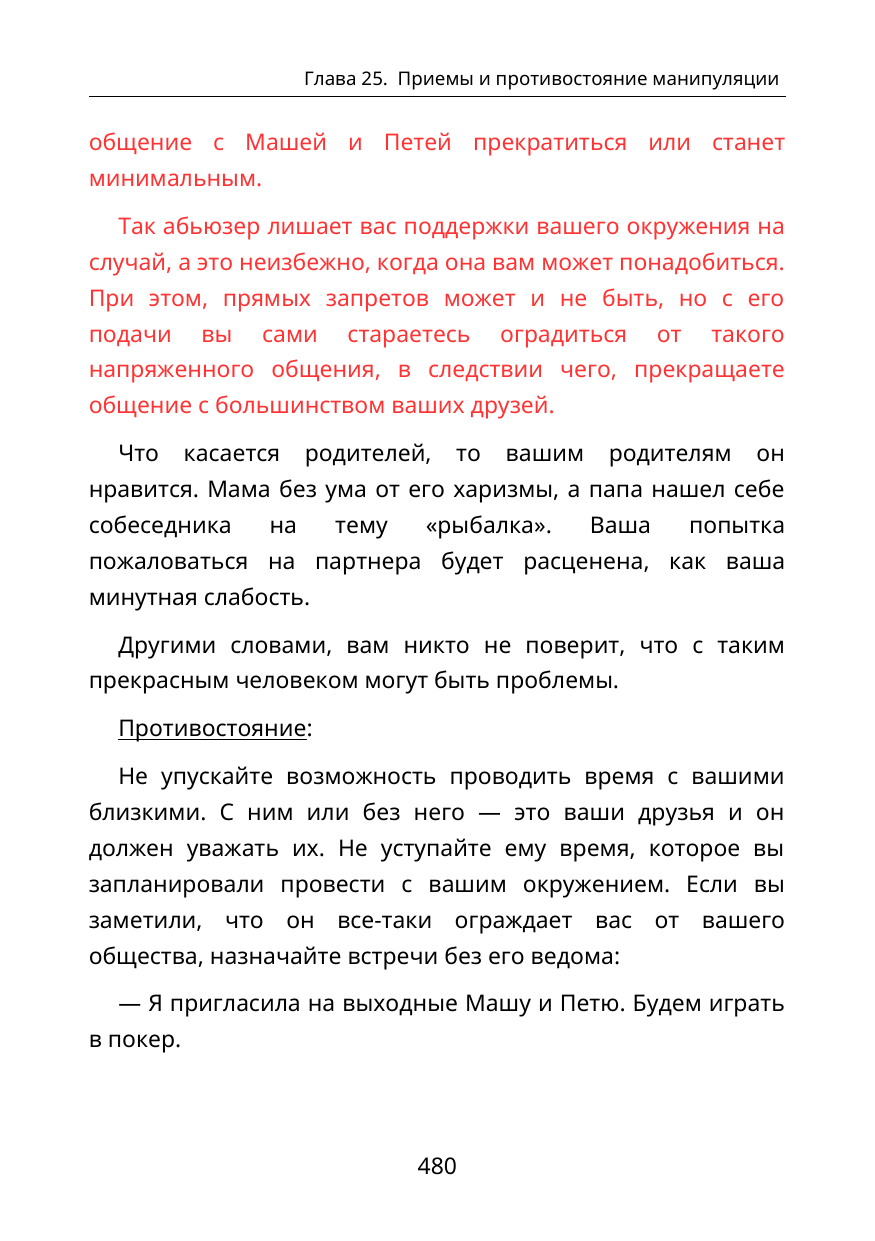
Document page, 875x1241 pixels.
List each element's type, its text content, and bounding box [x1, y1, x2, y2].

text Так абьюзер лишает вас поддержки вашего окружения на случай, а это неизбежно, когда она вам может понадобиться. При этом, прямых запретов может и не быть, но с его подачи вы сами стараетесь оградиться от такого напряженного общения, в следствии чего, прекращаете общение с большинством ваших друзей. [88, 210, 786, 421]
text Другими словами, вам никто не поверит, что с таким прекрасным человеком могут быть проблемы. [88, 628, 786, 696]
text Что касается родителей, то вашим родителям он нравится. Мама без ума от его харизмы, а папа нашел себе собеседника на тему «рыбалка». Ваша попытка пожаловаться на партнера будет расценена, как ваша минутная слабость. [88, 437, 786, 612]
text Не упускайте возможность проводить время с вашими близкими. С ним или без него — это ваши друзья и он должен уважать их. Не уступайте ему время, которое вы запланировали провести с вашим окружением. Если вы заметили, что он все-таки ограждает вас от вашего общества, назначайте встречи без его ведома: [88, 760, 786, 971]
text Противостояние: [88, 712, 786, 743]
text — Я пригласила на выходные Машу и Петю. Будем играть в покер. [88, 987, 786, 1054]
text общение с Машей и Петей прекратиться или станет минимальным. [88, 126, 786, 193]
